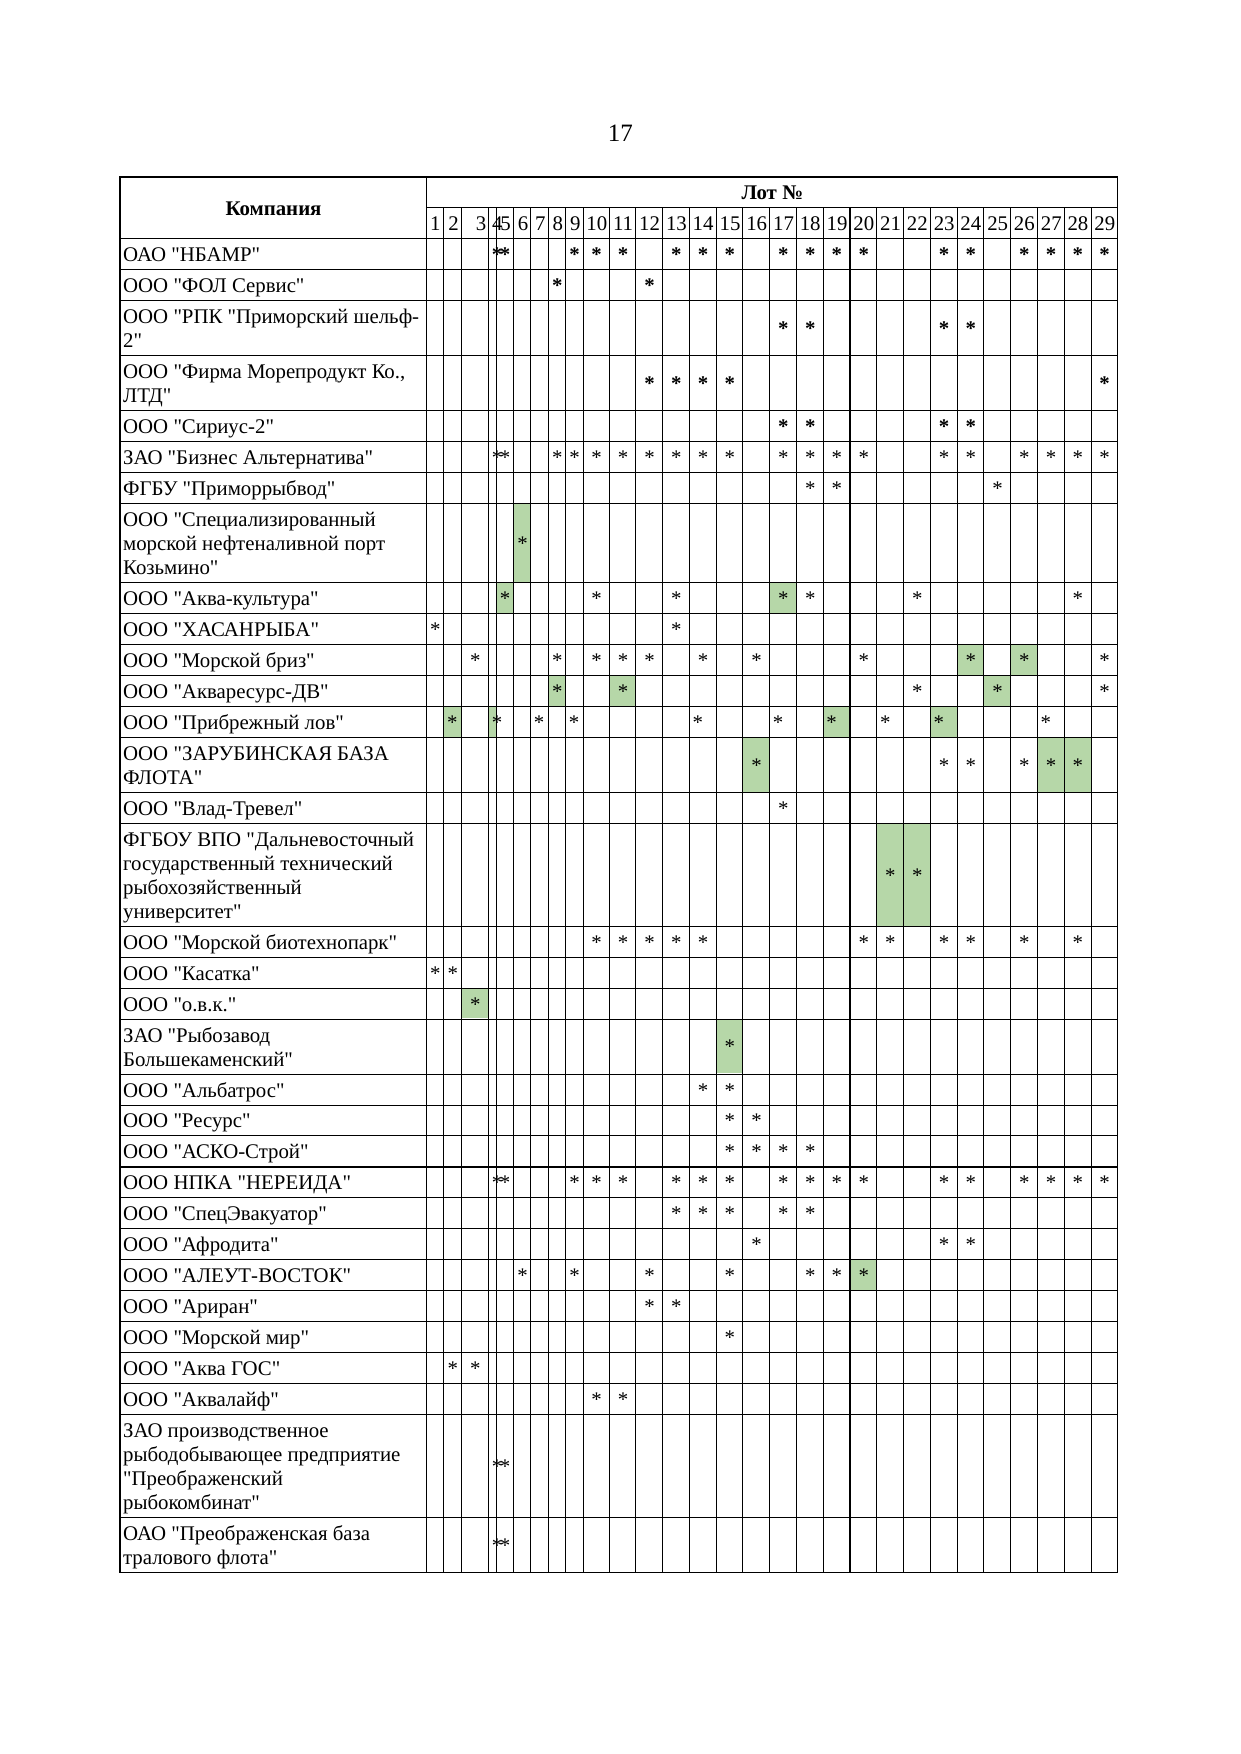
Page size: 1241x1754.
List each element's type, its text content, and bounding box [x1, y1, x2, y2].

table_cell [444, 583, 461, 613]
table_cell * [931, 239, 957, 269]
table_cell * [797, 473, 823, 503]
table_cell ЗАО "Рыбозавод Большекаменский" [121, 1020, 426, 1073]
table_cell * [770, 1198, 796, 1228]
table_cell [462, 1384, 488, 1414]
table_cell [717, 583, 742, 613]
table_cell [514, 1229, 530, 1259]
table_cell [531, 989, 548, 1018]
table_cell [958, 1020, 983, 1073]
table_cell [610, 1229, 635, 1259]
table_cell * [797, 1198, 823, 1228]
table_cell [851, 676, 876, 706]
table_cell * [462, 645, 488, 675]
table_cell [984, 442, 1010, 472]
table_cell [444, 356, 461, 410]
table_cell [1038, 1136, 1064, 1166]
table_cell [904, 504, 930, 582]
table_cell 5 [497, 208, 513, 238]
table_cell * [958, 442, 983, 472]
table_cell 13 [663, 208, 689, 238]
table_cell [584, 1075, 609, 1104]
table_cell * [610, 442, 635, 472]
table_cell [824, 1106, 849, 1135]
table_cell * [636, 927, 662, 957]
table_cell * [797, 239, 823, 269]
table_cell [851, 1106, 876, 1135]
table_cell [931, 583, 957, 613]
table_cell [797, 1075, 823, 1104]
table_cell ООО "Морской биотехнопарк" [121, 927, 426, 957]
table_cell [1011, 1353, 1037, 1383]
table_cell * [489, 1518, 496, 1572]
table_cell [1065, 1106, 1091, 1135]
table_cell [497, 989, 513, 1018]
table_cell [743, 239, 769, 269]
table_cell [497, 1353, 513, 1383]
table_cell [904, 927, 930, 957]
table_cell [984, 1415, 1010, 1517]
table_cell [797, 1291, 823, 1321]
table_cell [549, 473, 565, 503]
table_cell * [566, 239, 583, 269]
table_cell * [1011, 239, 1037, 269]
table_cell [797, 1353, 823, 1383]
table_cell [1038, 676, 1064, 706]
table_cell [444, 1168, 461, 1197]
table_cell [444, 1518, 461, 1572]
table_cell * [584, 645, 609, 675]
table_cell [984, 927, 1010, 957]
table_cell [984, 645, 1010, 675]
table_cell [514, 1415, 530, 1517]
table_cell [531, 824, 548, 926]
table_cell [427, 504, 443, 582]
table_cell [931, 1136, 957, 1166]
table_cell [566, 927, 583, 957]
table_cell * [549, 645, 565, 675]
table_cell * [770, 301, 796, 355]
table_cell [877, 1518, 903, 1572]
table_cell [566, 614, 583, 644]
table_cell * [690, 239, 716, 269]
table_cell [427, 989, 443, 1018]
table_cell [984, 1198, 1010, 1228]
table_cell [610, 989, 635, 1018]
table_cell [851, 824, 876, 926]
table_cell [690, 1415, 716, 1517]
table_cell [1092, 927, 1117, 957]
table_cell [958, 1353, 983, 1383]
table_cell [514, 1168, 530, 1197]
table_cell 24 [958, 208, 983, 238]
table_cell [904, 1020, 930, 1073]
table_cell [824, 824, 849, 926]
table_cell [1038, 1291, 1064, 1321]
table_cell * [1065, 583, 1091, 613]
table_cell [497, 958, 513, 988]
table_cell * [770, 583, 796, 613]
table_cell * [770, 1136, 796, 1166]
table_cell [1092, 1075, 1117, 1104]
table_cell [984, 356, 1010, 410]
table_cell [549, 824, 565, 926]
table_cell [531, 473, 548, 503]
table_cell ООО "Прибрежный лов" [121, 707, 426, 737]
table_cell [663, 1229, 689, 1259]
table_cell ООО "АЛЕУТ-ВОСТОК" [121, 1260, 426, 1290]
table_cell [444, 989, 461, 1018]
table_cell * [1092, 239, 1117, 269]
table_cell [1065, 1518, 1091, 1572]
table_cell [427, 1168, 443, 1197]
table_cell * [663, 1198, 689, 1228]
table_cell [444, 1198, 461, 1228]
table_cell [1038, 1415, 1064, 1517]
table_cell [663, 1020, 689, 1073]
table_cell [931, 793, 957, 823]
table_cell * [610, 645, 635, 675]
table_cell * [444, 1353, 461, 1383]
table_cell [797, 1384, 823, 1414]
table_cell [1065, 1291, 1091, 1321]
table_cell [851, 583, 876, 613]
table_cell [770, 270, 796, 300]
table_cell [931, 645, 957, 675]
table_cell [531, 270, 548, 300]
table_cell [1038, 504, 1064, 582]
table_cell [824, 1291, 849, 1321]
table_cell [531, 1260, 548, 1290]
table_cell [851, 793, 876, 823]
table_cell [489, 1260, 496, 1290]
table_cell [1092, 1020, 1117, 1073]
table_cell [549, 1229, 565, 1259]
table_cell 8 [549, 208, 565, 238]
table_cell [904, 738, 930, 792]
table_cell * [958, 1229, 983, 1259]
table_cell [958, 270, 983, 300]
table_cell [497, 645, 513, 675]
table_cell * [663, 356, 689, 410]
table_cell [690, 1384, 716, 1414]
table_cell * [877, 927, 903, 957]
table_cell [904, 793, 930, 823]
table_cell * [851, 239, 876, 269]
table_cell [690, 1260, 716, 1290]
table_cell [1092, 1353, 1117, 1383]
table_cell * [1011, 927, 1037, 957]
table_cell [427, 1353, 443, 1383]
table_cell [549, 301, 565, 355]
table_cell [444, 270, 461, 300]
table_cell [549, 411, 565, 441]
table_cell [824, 793, 849, 823]
table_cell [743, 824, 769, 926]
table_cell [636, 1020, 662, 1073]
table_cell ЗАО "Бизнес Альтернатива" [121, 442, 426, 472]
table_cell * [851, 1168, 876, 1197]
table_cell [1065, 270, 1091, 300]
table_cell [770, 824, 796, 926]
table_cell [877, 442, 903, 472]
table_cell [489, 927, 496, 957]
table_cell * [566, 707, 583, 737]
table_cell [877, 958, 903, 988]
table_cell [462, 1291, 488, 1321]
table_cell [1092, 473, 1117, 503]
table_cell [931, 989, 957, 1018]
table_cell * [636, 356, 662, 410]
table_cell [1092, 1384, 1117, 1414]
table_cell [514, 707, 530, 737]
table_cell [462, 707, 488, 737]
table_cell [531, 1136, 548, 1166]
table_cell ОАО "НБАМР" [121, 239, 426, 269]
table_cell [1065, 1322, 1091, 1352]
table_cell [489, 411, 496, 441]
table_cell [444, 1384, 461, 1414]
table_cell [931, 824, 957, 926]
table_cell [717, 1353, 742, 1383]
table_cell * [797, 1260, 823, 1290]
table_cell 12 [636, 208, 662, 238]
table_cell [1038, 927, 1064, 957]
table_cell * [566, 1260, 583, 1290]
table_cell [1092, 301, 1117, 355]
table_cell [531, 614, 548, 644]
table_cell [717, 738, 742, 792]
table_cell [1038, 824, 1064, 926]
table_cell [427, 707, 443, 737]
table_cell * [824, 442, 849, 472]
table_cell [797, 824, 823, 926]
table_cell [514, 1384, 530, 1414]
table_cell [610, 738, 635, 792]
table_cell [497, 824, 513, 926]
table_cell [877, 1020, 903, 1073]
table_cell [663, 1353, 689, 1383]
table_cell [549, 504, 565, 582]
table_cell * [824, 1168, 849, 1197]
table_cell [1065, 707, 1091, 737]
table_cell * [584, 442, 609, 472]
table_cell [427, 645, 443, 675]
table_cell [636, 301, 662, 355]
table_cell * [497, 1415, 513, 1517]
table_cell [1065, 793, 1091, 823]
table_cell [770, 1518, 796, 1572]
table_cell 23 [931, 208, 957, 238]
table_cell [743, 1322, 769, 1352]
table_cell [797, 1518, 823, 1572]
table_cell * [1011, 1168, 1037, 1197]
table_cell [514, 239, 530, 269]
table_cell * [636, 1260, 662, 1290]
table_cell * [743, 738, 769, 792]
table_cell [489, 1106, 496, 1135]
table_cell [770, 989, 796, 1018]
table_cell [717, 473, 742, 503]
table_cell [877, 1322, 903, 1352]
table_cell ООО "Ресурс" [121, 1106, 426, 1135]
table_cell * [497, 1168, 513, 1197]
table_cell * [797, 411, 823, 441]
table_cell [984, 958, 1010, 988]
table_cell [958, 504, 983, 582]
table_cell [1065, 1020, 1091, 1073]
table_cell [1065, 473, 1091, 503]
table_cell [462, 1075, 488, 1104]
table_cell [636, 1229, 662, 1259]
table_cell * [610, 239, 635, 269]
table_cell [690, 411, 716, 441]
table_cell [610, 1020, 635, 1073]
table_cell [636, 583, 662, 613]
table_cell [531, 1075, 548, 1104]
table_cell [743, 1518, 769, 1572]
table_cell [1065, 411, 1091, 441]
table_cell 7 [531, 208, 548, 238]
table_cell [610, 411, 635, 441]
table_cell ООО "Морской бриз" [121, 645, 426, 675]
table_cell [743, 583, 769, 613]
table_cell [514, 1322, 530, 1352]
table_cell [566, 1020, 583, 1073]
table_cell [984, 1229, 1010, 1259]
table_cell ОАО "Преображенская база тралового флота" [121, 1518, 426, 1572]
table_cell [1092, 824, 1117, 926]
table_cell [489, 824, 496, 926]
table_cell 9 [566, 208, 583, 238]
table_cell [717, 301, 742, 355]
table_cell [636, 411, 662, 441]
table_cell 3 [462, 208, 488, 238]
table_cell [427, 1198, 443, 1228]
table_cell [904, 1106, 930, 1135]
table_cell ФГБОУ ВПО "Дальневосточный государственный технический рыбохозяйственный университет" [121, 824, 426, 926]
table_cell * [636, 1291, 662, 1321]
table_cell [743, 614, 769, 644]
table_cell [851, 1353, 876, 1383]
table_cell [984, 1291, 1010, 1321]
table_cell [1011, 1229, 1037, 1259]
table_cell * [770, 1168, 796, 1197]
table_cell [797, 1106, 823, 1135]
table_cell [489, 301, 496, 355]
table_cell [489, 676, 496, 706]
table_cell [636, 614, 662, 644]
table_cell [904, 1322, 930, 1352]
table_cell [690, 1136, 716, 1166]
table_cell [984, 1106, 1010, 1135]
table_cell [566, 1322, 583, 1352]
table_cell [743, 301, 769, 355]
table_cell [958, 356, 983, 410]
table_cell [690, 1106, 716, 1135]
table_cell [566, 270, 583, 300]
table_cell * [1038, 738, 1064, 792]
table_cell [851, 1415, 876, 1517]
table_cell [797, 1415, 823, 1517]
table_cell * [717, 1106, 742, 1135]
table_cell [663, 1415, 689, 1517]
table_cell [610, 793, 635, 823]
table_cell [636, 1353, 662, 1383]
table_cell [584, 356, 609, 410]
table_cell * [931, 1168, 957, 1197]
table_cell [690, 1229, 716, 1259]
table_cell [427, 473, 443, 503]
table_cell * [610, 1384, 635, 1414]
table_cell [824, 356, 849, 410]
table_cell [663, 411, 689, 441]
table_cell [931, 1353, 957, 1383]
table_cell [1011, 473, 1037, 503]
table_cell [1065, 1136, 1091, 1166]
table_cell [663, 1384, 689, 1414]
table_cell [497, 1384, 513, 1414]
table_cell 14 [690, 208, 716, 238]
table_cell [1065, 824, 1091, 926]
table_cell * [931, 301, 957, 355]
table_cell [566, 1198, 583, 1228]
table_cell ООО "Морской мир" [121, 1322, 426, 1352]
table_cell [566, 824, 583, 926]
table_cell [610, 1353, 635, 1383]
table_cell * [663, 614, 689, 644]
table_cell [610, 270, 635, 300]
table_cell [514, 614, 530, 644]
table_cell [770, 1260, 796, 1290]
table_cell [444, 927, 461, 957]
table_cell [770, 1075, 796, 1104]
table_cell * [958, 645, 983, 675]
table_cell [462, 824, 488, 926]
table_cell * [1092, 356, 1117, 410]
table_cell [636, 1075, 662, 1104]
table_cell [1092, 989, 1117, 1018]
table_cell [462, 504, 488, 582]
table_cell [743, 411, 769, 441]
table_cell [931, 1415, 957, 1517]
table_cell [824, 1198, 849, 1228]
table_cell * [717, 1020, 742, 1073]
table_cell [427, 793, 443, 823]
table_cell [462, 676, 488, 706]
table_cell [531, 239, 548, 269]
table_cell [931, 1322, 957, 1352]
table_cell [717, 411, 742, 441]
table_cell [427, 1229, 443, 1259]
table_cell [531, 411, 548, 441]
table_cell [489, 1322, 496, 1352]
table_cell [514, 824, 530, 926]
table_cell [636, 989, 662, 1018]
table_cell [514, 301, 530, 355]
table_cell [489, 614, 496, 644]
table_cell [497, 1020, 513, 1073]
table_cell [984, 707, 1010, 737]
table_cell * [1065, 738, 1091, 792]
table_cell 22 [904, 208, 930, 238]
table_cell [984, 411, 1010, 441]
table_cell [958, 1384, 983, 1414]
table_cell [549, 927, 565, 957]
table_cell [531, 583, 548, 613]
table_cell [717, 1229, 742, 1259]
table_cell [489, 958, 496, 988]
table_cell [931, 1260, 957, 1290]
table_cell [824, 411, 849, 441]
table_cell [514, 356, 530, 410]
table_cell [851, 1229, 876, 1259]
table_cell * [984, 676, 1010, 706]
table_cell [877, 1415, 903, 1517]
table_cell [549, 793, 565, 823]
table_cell [497, 793, 513, 823]
table_cell [1092, 614, 1117, 644]
table_cell [824, 1322, 849, 1352]
table_cell [690, 1322, 716, 1352]
table_cell [690, 583, 716, 613]
table_cell [531, 738, 548, 792]
table_cell [514, 958, 530, 988]
table_cell [743, 1384, 769, 1414]
table_cell [877, 411, 903, 441]
table_cell [566, 989, 583, 1018]
table_cell ООО "Ариран" [121, 1291, 426, 1321]
table_cell [566, 504, 583, 582]
table_cell [636, 707, 662, 737]
table_cell ООО "Аква ГОС" [121, 1353, 426, 1383]
table_cell [958, 1260, 983, 1290]
table_cell [904, 989, 930, 1018]
table_cell [877, 676, 903, 706]
table_cell [489, 989, 496, 1018]
table_cell [851, 473, 876, 503]
table_cell [531, 1353, 548, 1383]
table_cell [610, 583, 635, 613]
table_cell * [717, 1168, 742, 1197]
table_cell [531, 1384, 548, 1414]
table_cell * [797, 301, 823, 355]
table_cell [770, 645, 796, 675]
table_cell * [584, 583, 609, 613]
table_cell [636, 239, 662, 269]
table_cell [690, 738, 716, 792]
table_cell * [1011, 738, 1037, 792]
table_cell * [663, 927, 689, 957]
table_cell [984, 239, 1010, 269]
table_cell * [497, 1518, 513, 1572]
table_cell [514, 1353, 530, 1383]
table_cell [851, 1136, 876, 1166]
table_cell * [770, 793, 796, 823]
table_cell [1011, 676, 1037, 706]
table_cell * [690, 1168, 716, 1197]
table_cell [663, 824, 689, 926]
table_cell [566, 676, 583, 706]
table_cell ООО "о.в.к." [121, 989, 426, 1018]
table_cell [1092, 958, 1117, 988]
table_cell [824, 1229, 849, 1259]
table_cell [770, 958, 796, 988]
table_cell [797, 989, 823, 1018]
table_cell * [717, 1075, 742, 1104]
table_cell [770, 1020, 796, 1073]
table_cell [743, 958, 769, 988]
table_cell 15 [717, 208, 742, 238]
table_cell [984, 583, 1010, 613]
table_cell ООО "Сириус-2" [121, 411, 426, 441]
table_cell [444, 411, 461, 441]
table_cell [1011, 1384, 1037, 1414]
table_cell [489, 356, 496, 410]
table_cell [958, 1198, 983, 1228]
table_cell [444, 504, 461, 582]
table_cell [877, 989, 903, 1018]
table_cell ООО "Специализированный морской нефтеналивной порт Козьмино" [121, 504, 426, 582]
table_cell [984, 504, 1010, 582]
table_cell [497, 1260, 513, 1290]
table_cell * [797, 583, 823, 613]
table_cell [462, 473, 488, 503]
table_cell * [636, 645, 662, 675]
table_cell [851, 411, 876, 441]
table_cell [444, 1229, 461, 1259]
table_cell [904, 1229, 930, 1259]
table_cell [462, 1020, 488, 1073]
table_cell * [1092, 645, 1117, 675]
table_cell [1038, 356, 1064, 410]
table_cell [851, 504, 876, 582]
table_cell * [610, 676, 635, 706]
table_cell [489, 583, 496, 613]
table_cell [797, 1229, 823, 1259]
table_cell [1065, 958, 1091, 988]
table_cell [531, 301, 548, 355]
table_cell * [636, 270, 662, 300]
table_cell [584, 707, 609, 737]
table_cell [1065, 1384, 1091, 1414]
table_cell [904, 411, 930, 441]
table_cell [549, 1106, 565, 1135]
table_cell [717, 927, 742, 957]
table_cell * [584, 239, 609, 269]
table_cell [770, 614, 796, 644]
table_cell * [717, 356, 742, 410]
table_cell * [958, 301, 983, 355]
table_cell [610, 356, 635, 410]
table_cell [717, 793, 742, 823]
table_cell [462, 1136, 488, 1166]
table_cell [717, 1518, 742, 1572]
table_cell * [690, 927, 716, 957]
table_cell [1038, 1384, 1064, 1414]
table_cell [1065, 1075, 1091, 1104]
table_cell [444, 473, 461, 503]
table_cell * [497, 583, 513, 613]
table_cell [904, 1291, 930, 1321]
table_cell [877, 1260, 903, 1290]
table_cell [462, 927, 488, 957]
table_cell * [877, 824, 903, 926]
table_cell * [566, 1168, 583, 1197]
table_cell * [743, 1229, 769, 1259]
table_cell * [549, 676, 565, 706]
table_cell [444, 1106, 461, 1135]
table_cell [984, 270, 1010, 300]
table_cell [690, 473, 716, 503]
table_cell [514, 1106, 530, 1135]
table_cell [462, 1198, 488, 1228]
table_cell * [663, 583, 689, 613]
table_cell [610, 1322, 635, 1352]
table_cell [931, 614, 957, 644]
table_cell [489, 473, 496, 503]
table_cell [1038, 1075, 1064, 1104]
table_cell [636, 1106, 662, 1135]
table_cell [663, 1075, 689, 1104]
table_cell [797, 270, 823, 300]
table_cell [824, 676, 849, 706]
table_cell [549, 614, 565, 644]
table_cell * [584, 1384, 609, 1414]
table_cell [958, 473, 983, 503]
table_cell [497, 1229, 513, 1259]
table_cell [497, 1291, 513, 1321]
table_cell [462, 1322, 488, 1352]
table_cell [770, 1384, 796, 1414]
table_cell [636, 793, 662, 823]
table_cell [824, 1136, 849, 1166]
table_cell [514, 793, 530, 823]
table_cell * [958, 738, 983, 792]
table_cell [984, 1518, 1010, 1572]
table_cell * [690, 707, 716, 737]
table_cell [877, 1353, 903, 1383]
table_cell [904, 442, 930, 472]
table_cell [514, 738, 530, 792]
table_cell [549, 958, 565, 988]
table_cell [1092, 1322, 1117, 1352]
table_cell [427, 1106, 443, 1135]
table_cell ООО "Влад-Тревел" [121, 793, 426, 823]
table_cell [958, 614, 983, 644]
table_cell [984, 989, 1010, 1018]
table_cell * [904, 583, 930, 613]
table_cell [462, 301, 488, 355]
table_cell * [427, 614, 443, 644]
table_cell [489, 1075, 496, 1104]
table_cell ООО "Афродита" [121, 1229, 426, 1259]
table_cell [851, 1322, 876, 1352]
table_cell [444, 1136, 461, 1166]
table_cell [610, 958, 635, 988]
table_cell [444, 645, 461, 675]
table_cell [1038, 1106, 1064, 1135]
table_cell [1092, 504, 1117, 582]
table_cell [444, 1075, 461, 1104]
table_cell [636, 1168, 662, 1197]
table_cell [1092, 707, 1117, 737]
table_cell [904, 1415, 930, 1517]
table_cell [984, 738, 1010, 792]
table_cell 10 [584, 208, 609, 238]
table_cell [1011, 1415, 1037, 1517]
table_cell [1011, 1020, 1037, 1073]
table_cell [489, 645, 496, 675]
table_cell [462, 793, 488, 823]
table_cell [549, 1322, 565, 1352]
table_cell [904, 1198, 930, 1228]
table_cell * [427, 958, 443, 988]
table_cell [690, 824, 716, 926]
table_cell 11 [610, 208, 635, 238]
table_cell [584, 1291, 609, 1321]
table_cell [514, 676, 530, 706]
table_cell [958, 793, 983, 823]
table_cell [427, 270, 443, 300]
table_cell [1038, 1260, 1064, 1290]
table_cell [566, 1384, 583, 1414]
table_cell * [444, 707, 461, 737]
table_cell * [958, 239, 983, 269]
table_cell * [931, 927, 957, 957]
table_cell * [663, 239, 689, 269]
table_cell * [1038, 707, 1064, 737]
table_cell [549, 1518, 565, 1572]
table_cell [717, 989, 742, 1018]
table_cell [610, 1106, 635, 1135]
table_cell [1065, 1353, 1091, 1383]
table_cell [427, 1260, 443, 1290]
table_cell * [549, 442, 565, 472]
table_cell * [877, 707, 903, 737]
table_cell [610, 1415, 635, 1517]
table_cell [427, 927, 443, 957]
table_cell [549, 1020, 565, 1073]
table_cell [851, 270, 876, 300]
table_cell [566, 738, 583, 792]
table_cell [566, 958, 583, 988]
table_cell [958, 824, 983, 926]
table_cell [931, 1518, 957, 1572]
table_cell [444, 1322, 461, 1352]
table_cell [663, 301, 689, 355]
table_cell [1038, 958, 1064, 988]
table_cell [904, 1353, 930, 1383]
table_cell [663, 645, 689, 675]
table_cell [549, 239, 565, 269]
table_cell [584, 1106, 609, 1135]
table_cell [514, 645, 530, 675]
table_cell [931, 1020, 957, 1073]
table_cell 25 [984, 208, 1010, 238]
table_cell [663, 989, 689, 1018]
table_cell [904, 707, 930, 737]
table_cell * [636, 442, 662, 472]
table_cell [610, 824, 635, 926]
table_cell 17 [770, 208, 796, 238]
table_cell [549, 1353, 565, 1383]
table_header Компания [121, 178, 426, 238]
table_cell * [931, 1229, 957, 1259]
table_cell * [690, 1198, 716, 1228]
table_cell * [497, 442, 513, 472]
table_cell * [904, 676, 930, 706]
table_cell [462, 1106, 488, 1135]
table_cell [824, 1415, 849, 1517]
table_cell [931, 1384, 957, 1414]
table_cell 20 [851, 208, 876, 238]
table_cell [824, 583, 849, 613]
table_cell [636, 1518, 662, 1572]
table_cell [717, 1415, 742, 1517]
table_cell [958, 989, 983, 1018]
table_cell [514, 1518, 530, 1572]
table_cell [566, 583, 583, 613]
table_cell [497, 927, 513, 957]
table_cell ООО "ФОЛ Сервис" [121, 270, 426, 300]
table_cell [877, 583, 903, 613]
table_cell * [770, 442, 796, 472]
table_cell [462, 1260, 488, 1290]
table_cell [717, 958, 742, 988]
table_cell * [690, 356, 716, 410]
table_cell [663, 1136, 689, 1166]
table_cell [797, 927, 823, 957]
table_cell [497, 411, 513, 441]
table_cell [427, 356, 443, 410]
table_cell * [717, 1136, 742, 1166]
table_cell [824, 1384, 849, 1414]
table_cell [984, 1260, 1010, 1290]
table_cell [717, 1384, 742, 1414]
table_cell [984, 301, 1010, 355]
table_cell [610, 1075, 635, 1104]
table_cell * [531, 707, 548, 737]
table_cell * [931, 411, 957, 441]
table_cell * [610, 927, 635, 957]
table_cell [824, 301, 849, 355]
table_cell [690, 301, 716, 355]
table_cell [610, 1198, 635, 1228]
table_cell [549, 1291, 565, 1321]
table_cell [514, 1291, 530, 1321]
table_cell [904, 614, 930, 644]
table_cell [610, 1518, 635, 1572]
table_cell [770, 1229, 796, 1259]
table_cell [851, 707, 876, 737]
table_cell [1092, 793, 1117, 823]
table_cell [663, 504, 689, 582]
table_cell [610, 473, 635, 503]
table_cell [1038, 411, 1064, 441]
table_cell * [1065, 239, 1091, 269]
table_cell [797, 645, 823, 675]
table_cell [444, 239, 461, 269]
table_cell [584, 1229, 609, 1259]
table_cell [427, 583, 443, 613]
table_cell [584, 738, 609, 792]
table_cell [636, 473, 662, 503]
table_cell [877, 239, 903, 269]
table_cell * [584, 1168, 609, 1197]
table_cell * [743, 1106, 769, 1135]
table_cell [717, 645, 742, 675]
table_cell [877, 1106, 903, 1135]
table_cell [427, 1020, 443, 1073]
table_cell [584, 614, 609, 644]
table_cell [904, 1384, 930, 1414]
table_cell * [1092, 676, 1117, 706]
table_cell [770, 473, 796, 503]
table_cell [444, 793, 461, 823]
table_cell [1092, 411, 1117, 441]
table_cell [497, 1106, 513, 1135]
table_cell ООО НПКА "НЕРЕИДА" [121, 1168, 426, 1197]
table_cell [1011, 793, 1037, 823]
table_cell [636, 738, 662, 792]
table_cell [824, 270, 849, 300]
table_cell [1065, 1415, 1091, 1517]
table_cell [663, 1260, 689, 1290]
table_cell [743, 989, 769, 1018]
table_cell [610, 1260, 635, 1290]
table_cell ООО "ЗАРУБИНСКАЯ БАЗА ФЛОТА" [121, 738, 426, 792]
table_cell 29 [1092, 208, 1117, 238]
table_cell [1065, 676, 1091, 706]
table_cell [851, 614, 876, 644]
table_cell [663, 958, 689, 988]
table_cell [904, 301, 930, 355]
table_cell [743, 504, 769, 582]
table_cell [444, 824, 461, 926]
table_cell [690, 1291, 716, 1321]
table_cell [877, 738, 903, 792]
table_cell [958, 1322, 983, 1352]
table_cell [427, 301, 443, 355]
table_cell [566, 301, 583, 355]
table_cell [584, 411, 609, 441]
table_cell [958, 707, 983, 737]
table_cell [1038, 614, 1064, 644]
table_cell [1038, 1518, 1064, 1572]
table_cell [743, 793, 769, 823]
table_cell [663, 473, 689, 503]
table_cell [743, 1353, 769, 1383]
table_cell [797, 356, 823, 410]
table_cell ООО "ХАСАНРЫБА" [121, 614, 426, 644]
table_cell [1011, 1291, 1037, 1321]
table_cell [797, 793, 823, 823]
table_cell [462, 738, 488, 792]
table_cell [636, 504, 662, 582]
table_cell [444, 442, 461, 472]
table_cell [770, 356, 796, 410]
table_cell 28 [1065, 208, 1091, 238]
table_cell [904, 239, 930, 269]
table_cell [584, 1415, 609, 1517]
table_cell [549, 1384, 565, 1414]
table_cell [427, 239, 443, 269]
table_cell [851, 1075, 876, 1104]
table_cell * [1011, 442, 1037, 472]
table_cell [743, 927, 769, 957]
table_cell [1065, 356, 1091, 410]
table_cell [877, 1291, 903, 1321]
table_cell [549, 1415, 565, 1517]
table_cell [462, 411, 488, 441]
table_cell * [1038, 1168, 1064, 1197]
table_cell [663, 1106, 689, 1135]
table_cell [1038, 1020, 1064, 1073]
table_cell [566, 411, 583, 441]
table_cell [584, 1020, 609, 1073]
table_cell [531, 676, 548, 706]
table_cell [904, 1260, 930, 1290]
table_cell [958, 1291, 983, 1321]
table_cell [497, 504, 513, 582]
table_cell [904, 958, 930, 988]
table_cell [1038, 301, 1064, 355]
table_cell [770, 738, 796, 792]
table_cell [877, 614, 903, 644]
table_cell [743, 473, 769, 503]
table_cell * [1011, 645, 1037, 675]
table_cell * [489, 442, 496, 472]
table_cell [549, 1075, 565, 1104]
table_cell [584, 1353, 609, 1383]
table_cell [566, 1291, 583, 1321]
table_cell [743, 707, 769, 737]
table_cell [497, 473, 513, 503]
table_cell [1065, 989, 1091, 1018]
table_cell [1011, 1136, 1037, 1166]
table_cell [1038, 1229, 1064, 1259]
table_cell [584, 1198, 609, 1228]
table_cell [1092, 1415, 1117, 1517]
table_cell ООО "Аква-культура" [121, 583, 426, 613]
table_cell [489, 270, 496, 300]
table_cell * [743, 645, 769, 675]
table_cell [497, 676, 513, 706]
table_cell [610, 1291, 635, 1321]
table_cell [584, 958, 609, 988]
table_cell [824, 614, 849, 644]
table_cell [489, 1384, 496, 1414]
table_cell [717, 614, 742, 644]
table_cell [549, 707, 565, 737]
table_cell [497, 614, 513, 644]
table_cell [584, 824, 609, 926]
table_cell [690, 793, 716, 823]
table_cell [549, 738, 565, 792]
table_cell [958, 1415, 983, 1517]
table_cell * [489, 239, 496, 269]
table_cell [489, 504, 496, 582]
table_cell [444, 1260, 461, 1290]
table_cell [444, 1415, 461, 1517]
table_cell [1092, 1291, 1117, 1321]
table_cell * [824, 1260, 849, 1290]
table_cell [531, 927, 548, 957]
table_cell [877, 1198, 903, 1228]
table_cell [877, 1136, 903, 1166]
table_cell [1092, 1136, 1117, 1166]
table_cell [663, 270, 689, 300]
table_cell [690, 989, 716, 1018]
table_cell [851, 1518, 876, 1572]
table_cell * [690, 645, 716, 675]
table_cell ООО "СпецЭвакуатор" [121, 1198, 426, 1228]
table_cell [770, 1106, 796, 1135]
table_cell * [1092, 1168, 1117, 1197]
table_cell [514, 1198, 530, 1228]
table_cell [636, 676, 662, 706]
table_cell * [797, 1136, 823, 1166]
table_cell [610, 301, 635, 355]
table_cell [427, 442, 443, 472]
table_cell [931, 676, 957, 706]
table_cell [984, 614, 1010, 644]
table_cell [851, 958, 876, 988]
table_cell [531, 793, 548, 823]
table_cell [931, 356, 957, 410]
table_cell * [824, 239, 849, 269]
table_cell [1011, 1075, 1037, 1104]
table_cell [1011, 1260, 1037, 1290]
table_cell [566, 1106, 583, 1135]
table_cell [514, 583, 530, 613]
table_cell [444, 301, 461, 355]
table_cell * [1065, 1168, 1091, 1197]
table_cell [1065, 645, 1091, 675]
table_cell [1011, 1106, 1037, 1135]
table_cell [958, 1075, 983, 1104]
table_cell [1038, 583, 1064, 613]
table_cell [877, 473, 903, 503]
table_cell [877, 645, 903, 675]
table_cell [1038, 1198, 1064, 1228]
table_cell [462, 239, 488, 269]
table_cell [931, 1198, 957, 1228]
table_cell [427, 1322, 443, 1352]
table_cell [610, 504, 635, 582]
table_cell [514, 442, 530, 472]
table_cell * [851, 1260, 876, 1290]
table_cell [427, 824, 443, 926]
table_cell [877, 1168, 903, 1197]
table_cell * [717, 1198, 742, 1228]
table_cell [444, 738, 461, 792]
table_cell [743, 1260, 769, 1290]
table_cell * [462, 989, 488, 1018]
table_cell [958, 1518, 983, 1572]
table_cell [497, 1198, 513, 1228]
table_cell [931, 1106, 957, 1135]
table_cell [877, 1384, 903, 1414]
table_cell [1038, 793, 1064, 823]
table_cell [636, 1198, 662, 1228]
table_cell [877, 793, 903, 823]
table_cell [497, 707, 513, 737]
table_cell [427, 1384, 443, 1414]
table_cell [690, 614, 716, 644]
table_cell [743, 356, 769, 410]
table_cell [531, 504, 548, 582]
table_cell [1065, 1229, 1091, 1259]
table_cell * [770, 239, 796, 269]
table_cell * [851, 645, 876, 675]
table_cell [770, 1353, 796, 1383]
table_cell [531, 1020, 548, 1073]
table_cell [584, 301, 609, 355]
table_cell [514, 1020, 530, 1073]
table_cell [984, 1384, 1010, 1414]
table_cell * [1065, 442, 1091, 472]
table_cell [877, 1229, 903, 1259]
table_cell [427, 411, 443, 441]
table_cell [1011, 824, 1037, 926]
table_cell * [931, 442, 957, 472]
table_cell [427, 1136, 443, 1166]
table_cell [958, 958, 983, 988]
table_cell [636, 1322, 662, 1352]
table_cell [663, 1322, 689, 1352]
table_cell * [851, 442, 876, 472]
table_cell [690, 1518, 716, 1572]
table_cell [1011, 411, 1037, 441]
table_cell [584, 473, 609, 503]
table_cell [566, 1518, 583, 1572]
table_cell [743, 1198, 769, 1228]
table_cell [851, 1198, 876, 1228]
table_cell [531, 1322, 548, 1352]
table_cell [690, 270, 716, 300]
table_cell [584, 989, 609, 1018]
table_cell [851, 738, 876, 792]
table_cell [1065, 1260, 1091, 1290]
table_cell [931, 504, 957, 582]
table_cell [1011, 1518, 1037, 1572]
table_header Лот № [427, 178, 1117, 207]
table_cell [931, 1075, 957, 1104]
table_cell [690, 504, 716, 582]
table_cell [824, 958, 849, 988]
table_cell [931, 270, 957, 300]
table_cell [743, 1291, 769, 1321]
table_cell [549, 583, 565, 613]
table_cell * [931, 738, 957, 792]
table_cell [1065, 614, 1091, 644]
table_cell [531, 1198, 548, 1228]
table_cell [1011, 614, 1037, 644]
table_cell [531, 442, 548, 472]
table_cell [462, 1415, 488, 1517]
table_cell [958, 676, 983, 706]
table_cell * [663, 1168, 689, 1197]
table_cell [497, 270, 513, 300]
table_cell [770, 676, 796, 706]
table_cell * [824, 707, 849, 737]
table_cell [636, 1136, 662, 1166]
table_cell * [514, 1260, 530, 1290]
table_cell [497, 356, 513, 410]
table_cell * [690, 1075, 716, 1104]
table_cell [797, 676, 823, 706]
table_cell [770, 927, 796, 957]
table_cell [958, 1136, 983, 1166]
table_cell [531, 356, 548, 410]
table_cell [717, 1291, 742, 1321]
table_cell [904, 1518, 930, 1572]
table_cell * [497, 239, 513, 269]
table_cell ООО "Акваресурс-ДВ" [121, 676, 426, 706]
table_cell * [1038, 442, 1064, 472]
table_cell [663, 676, 689, 706]
table_cell [462, 614, 488, 644]
table_cell [904, 270, 930, 300]
table_cell * [904, 824, 930, 926]
table_cell * [489, 1168, 496, 1197]
table_cell [514, 1136, 530, 1166]
table_cell [851, 1291, 876, 1321]
table_cell [663, 738, 689, 792]
table_cell [497, 1322, 513, 1352]
table_cell [462, 356, 488, 410]
table_cell * [824, 473, 849, 503]
table_cell [1065, 504, 1091, 582]
table_cell [1092, 1260, 1117, 1290]
table_cell [1011, 504, 1037, 582]
table_cell [462, 1518, 488, 1572]
table_cell [1092, 1518, 1117, 1572]
table_cell [743, 676, 769, 706]
table_cell [824, 645, 849, 675]
table_cell [797, 738, 823, 792]
table_cell [743, 1168, 769, 1197]
table_cell [1092, 1106, 1117, 1135]
table_cell [489, 1136, 496, 1166]
table_cell [877, 1075, 903, 1104]
table_cell * [984, 473, 1010, 503]
table_cell [1092, 738, 1117, 792]
table_cell 27 [1038, 208, 1064, 238]
table_cell [1038, 473, 1064, 503]
table_cell [1092, 270, 1117, 300]
table_cell [1092, 1198, 1117, 1228]
table_cell [877, 504, 903, 582]
table_cell [462, 583, 488, 613]
table_cell * [931, 707, 957, 737]
table_cell [984, 1136, 1010, 1166]
table_cell 2 [444, 208, 461, 238]
table_cell [444, 676, 461, 706]
table_cell [531, 958, 548, 988]
table_cell [1011, 270, 1037, 300]
table_cell [717, 707, 742, 737]
table_cell [851, 356, 876, 410]
table_cell [489, 1020, 496, 1073]
table_cell [514, 473, 530, 503]
table_cell [851, 1020, 876, 1073]
table_cell [770, 1291, 796, 1321]
table_cell ООО "АСКО-Строй" [121, 1136, 426, 1166]
table_cell [1038, 270, 1064, 300]
table_cell * [958, 927, 983, 957]
table_cell [1038, 645, 1064, 675]
table_cell [636, 1384, 662, 1414]
table_cell * [717, 1322, 742, 1352]
table_cell [931, 473, 957, 503]
table_cell [566, 1075, 583, 1104]
table_cell [462, 1229, 488, 1259]
table_cell [636, 824, 662, 926]
table_cell [489, 1291, 496, 1321]
table_cell [549, 1136, 565, 1166]
table_cell 1 [427, 208, 443, 238]
table_cell 4 [489, 208, 496, 238]
table_cell [1011, 1322, 1037, 1352]
table_cell [904, 1136, 930, 1166]
table_cell [1038, 1353, 1064, 1383]
table_cell * [663, 1291, 689, 1321]
table_cell [427, 1291, 443, 1321]
table_cell * [1092, 442, 1117, 472]
table_cell [566, 473, 583, 503]
table_cell [549, 356, 565, 410]
table_cell [514, 989, 530, 1018]
table_cell [717, 270, 742, 300]
table_cell [584, 793, 609, 823]
table_cell [427, 1415, 443, 1517]
table_cell [497, 738, 513, 792]
table_cell * [1038, 239, 1064, 269]
table_cell [584, 1518, 609, 1572]
table_cell * [610, 1168, 635, 1197]
table_cell * [566, 442, 583, 472]
table_cell [427, 738, 443, 792]
table_cell ООО "Альбатрос" [121, 1075, 426, 1104]
table_cell [690, 676, 716, 706]
table_cell [566, 1415, 583, 1517]
table_cell [497, 1136, 513, 1166]
table_cell ФГБУ "Приморрыбвод" [121, 473, 426, 503]
table_cell ЗАО производственное рыбодобывающее предприятие "Преображенский рыбокомбинат" [121, 1415, 426, 1517]
table_cell * [958, 411, 983, 441]
table_cell * [797, 442, 823, 472]
table_cell [824, 1075, 849, 1104]
table_cell [770, 1415, 796, 1517]
table_cell [584, 1136, 609, 1166]
table_cell [1065, 1198, 1091, 1228]
table_cell [824, 927, 849, 957]
table_cell [531, 1168, 548, 1197]
table_cell [531, 1291, 548, 1321]
table_cell [797, 1322, 823, 1352]
table_cell [514, 411, 530, 441]
table_cell [531, 1415, 548, 1517]
table_cell [1092, 583, 1117, 613]
table_cell [904, 356, 930, 410]
table_cell [743, 442, 769, 472]
table_cell [514, 927, 530, 957]
table_cell [717, 676, 742, 706]
table_cell [610, 1136, 635, 1166]
table_cell * [717, 442, 742, 472]
table_cell [584, 1322, 609, 1352]
table_cell [497, 301, 513, 355]
table_cell [462, 1168, 488, 1197]
table_cell [489, 1198, 496, 1228]
table_cell * [1065, 927, 1091, 957]
table_cell [877, 301, 903, 355]
table_cell [904, 1168, 930, 1197]
table_cell * [717, 1260, 742, 1290]
table_cell [489, 793, 496, 823]
table_cell [566, 1229, 583, 1259]
table_cell * [743, 1136, 769, 1166]
table_cell [584, 1260, 609, 1290]
table_cell [444, 614, 461, 644]
table_cell [743, 1415, 769, 1517]
table_cell [1011, 1198, 1037, 1228]
table_cell [851, 301, 876, 355]
table_cell [566, 1353, 583, 1383]
table_cell [984, 1075, 1010, 1104]
table_cell [904, 645, 930, 675]
table_cell * [717, 239, 742, 269]
table_cell [663, 1518, 689, 1572]
table_cell [877, 356, 903, 410]
table_cell [427, 1075, 443, 1104]
table_cell [743, 1020, 769, 1073]
table_cell [1011, 707, 1037, 737]
table_cell * [514, 504, 530, 582]
table_cell [549, 1260, 565, 1290]
table_cell [636, 958, 662, 988]
table_cell [690, 1353, 716, 1383]
table_cell [984, 1020, 1010, 1073]
table_cell 16 [743, 208, 769, 238]
table_cell [427, 676, 443, 706]
table_cell [851, 989, 876, 1018]
table_cell [549, 1168, 565, 1197]
table_cell [984, 1322, 1010, 1352]
table_cell [958, 1106, 983, 1135]
table_cell [1011, 958, 1037, 988]
table_cell * [444, 958, 461, 988]
table_cell [797, 958, 823, 988]
table_cell [931, 958, 957, 988]
table_cell [663, 707, 689, 737]
table_cell 6 [514, 208, 530, 238]
table_cell [514, 270, 530, 300]
table_cell ООО "Касатка" [121, 958, 426, 988]
table_cell [797, 504, 823, 582]
table_cell [984, 793, 1010, 823]
table_cell * [958, 1168, 983, 1197]
table_cell [717, 824, 742, 926]
table_cell * [584, 927, 609, 957]
table_cell [566, 645, 583, 675]
table_cell [904, 473, 930, 503]
table_cell [824, 1353, 849, 1383]
table_cell [984, 1353, 1010, 1383]
table_cell [584, 270, 609, 300]
table_cell [462, 958, 488, 988]
table_cell [636, 1415, 662, 1517]
table_cell [566, 356, 583, 410]
table_cell [531, 1106, 548, 1135]
table_cell [584, 676, 609, 706]
table_cell [514, 1075, 530, 1104]
table_cell [462, 442, 488, 472]
table_cell [877, 270, 903, 300]
table_cell [931, 1291, 957, 1321]
table_cell [984, 1168, 1010, 1197]
table_cell [610, 614, 635, 644]
table_cell [444, 1291, 461, 1321]
table_cell [584, 504, 609, 582]
table_cell [531, 645, 548, 675]
table_cell [743, 1075, 769, 1104]
table_cell [984, 824, 1010, 926]
table_cell * [489, 707, 496, 737]
table_cell 21 [877, 208, 903, 238]
table_cell [663, 793, 689, 823]
table_cell ООО "Аквалайф" [121, 1384, 426, 1414]
table_cell [566, 1136, 583, 1166]
table_cell * [797, 1168, 823, 1197]
table_cell [770, 1322, 796, 1352]
table_cell [824, 1020, 849, 1073]
table_cell * [851, 927, 876, 957]
table_cell [824, 989, 849, 1018]
table_cell [489, 738, 496, 792]
table_cell [690, 958, 716, 988]
table_cell ООО "Фирма Морепродукт Ко., ЛТД" [121, 356, 426, 410]
table_cell [549, 1198, 565, 1228]
table_cell [904, 1075, 930, 1104]
table_cell [717, 504, 742, 582]
table_cell [770, 504, 796, 582]
table_cell * [690, 442, 716, 472]
table_cell [610, 707, 635, 737]
table_cell 18 [797, 208, 823, 238]
table_cell [489, 1229, 496, 1259]
table_cell [427, 1518, 443, 1572]
table_cell * [770, 411, 796, 441]
table_cell [489, 1353, 496, 1383]
table_cell [531, 1518, 548, 1572]
table_cell * [489, 1415, 496, 1517]
table_cell [851, 1384, 876, 1414]
table_cell [1038, 1322, 1064, 1352]
table_cell * [770, 707, 796, 737]
table_cell [1011, 356, 1037, 410]
table_cell [549, 989, 565, 1018]
table_cell [824, 504, 849, 582]
table_cell * [462, 1353, 488, 1383]
table_cell [1011, 301, 1037, 355]
table_cell [1038, 989, 1064, 1018]
table_cell * [549, 270, 565, 300]
table_cell [444, 1020, 461, 1073]
table_cell [743, 270, 769, 300]
table_cell [462, 270, 488, 300]
table_cell [797, 707, 823, 737]
table_cell [1011, 989, 1037, 1018]
table_cell [1092, 1229, 1117, 1259]
table_cell [690, 1020, 716, 1073]
table_cell ООО "РПК "Приморский шельф-2" [121, 301, 426, 355]
table_cell [797, 1020, 823, 1073]
table_cell [1065, 301, 1091, 355]
table_cell 19 [824, 208, 849, 238]
table_cell [497, 1075, 513, 1104]
table_cell 26 [1011, 208, 1037, 238]
table_cell [531, 1229, 548, 1259]
table_cell [797, 614, 823, 644]
table_cell [958, 583, 983, 613]
table_cell [566, 793, 583, 823]
table_cell [1011, 583, 1037, 613]
table_cell [824, 1518, 849, 1572]
table_cell [824, 738, 849, 792]
table_cell * [663, 442, 689, 472]
